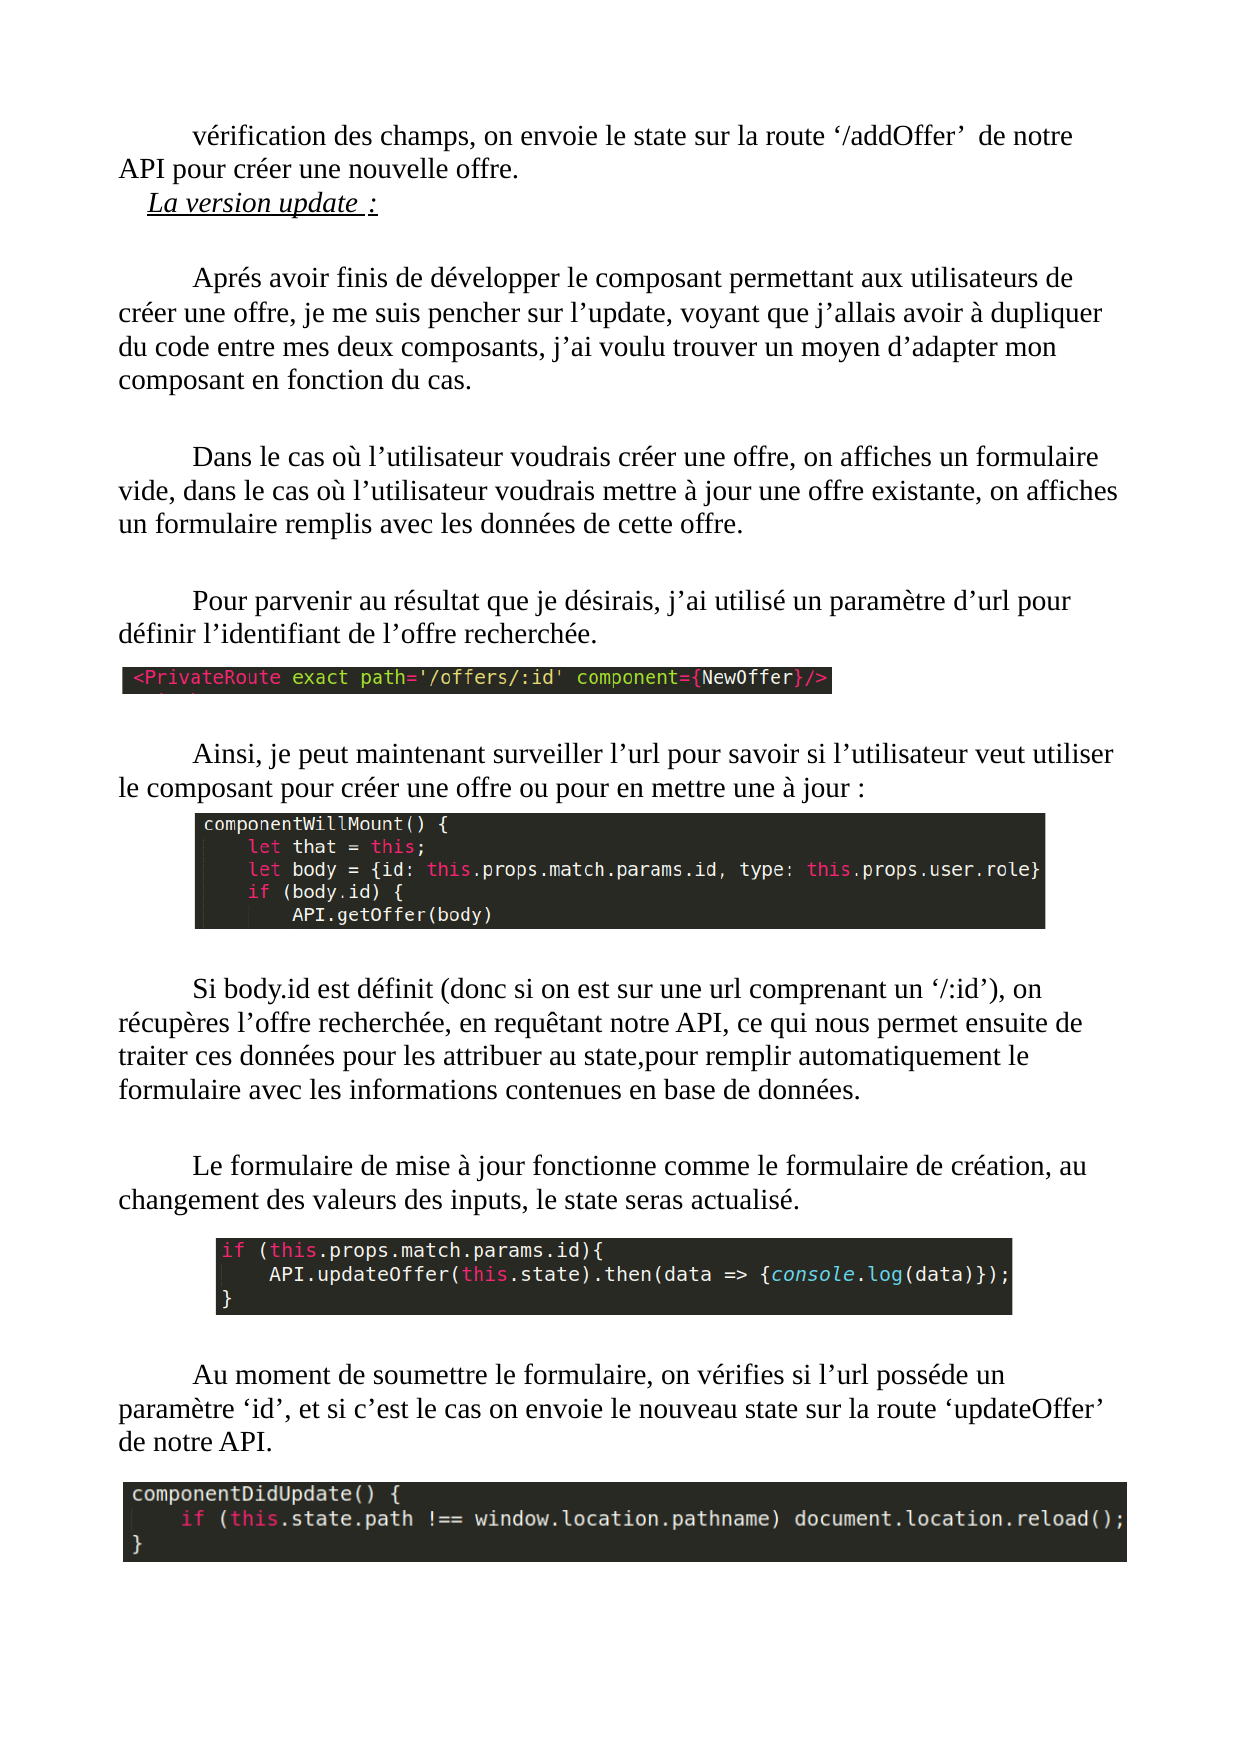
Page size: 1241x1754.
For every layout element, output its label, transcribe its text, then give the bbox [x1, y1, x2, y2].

picture [123, 1482, 1127, 1562]
text Ainsi, je peut maintenant surveiller l’url pour savoir si l’utilisateur veut utiliser le composant pour créer une offre ou pour en mettre une à jour : [118, 736, 1122, 803]
text Pour parvenir au résultat que je désirais, j’ai utilisé un paramètre d’url pour définir l’identifiant de l’offre recherchée. [118, 583, 1122, 650]
text Aprés avoir finis de développer le composant permettant aux utilisateurs de créer une offre, je me suis pencher sur l’update, voyant que j’allais avoir à dupliquer du code entre mes deux composants, j’ai voulu trouver un moyen d’adapter mon composant en fonction du cas. [118, 252, 1122, 396]
text La version update : [118, 185, 1122, 219]
picture [215, 1238, 1013, 1315]
text Le formulaire de mise à jour fonctionne comme le formulaire de création, au changement des valeurs des inputs, le state seras actualisé. [118, 1148, 1122, 1216]
text vérification des champs, on envoie le state sur la route ‘/addOffer’ de notre API pour créer une nouvelle offre. [118, 118, 1122, 185]
picture [122, 667, 832, 694]
text Au moment de soumettre le formulaire, on vérifies si l’url posséde un paramètre ‘id’, et si c’est le cas on envoie le nouveau state sur la route ‘updateOffer’ de notre API. [118, 1357, 1122, 1458]
picture [194, 813, 1046, 929]
text Dans le cas où l’utilisateur voudrais créer une offre, on affiches un formulaire vide, dans le cas où l’utilisateur voudrais mettre à jour une offre existante, on affiches un formulaire remplis avec les données de cette offre. [118, 439, 1122, 540]
text Si body.id est définit (donc si on est sur une url comprenant un ‘/:id’), on récupères l’offre recherchée, en requêtant notre API, ce qui nous permet ensuite de traiter ces données pour les attribuer au state,pour remplir automatiquement le formulaire avec les informations contenues en base de données. [118, 971, 1122, 1105]
